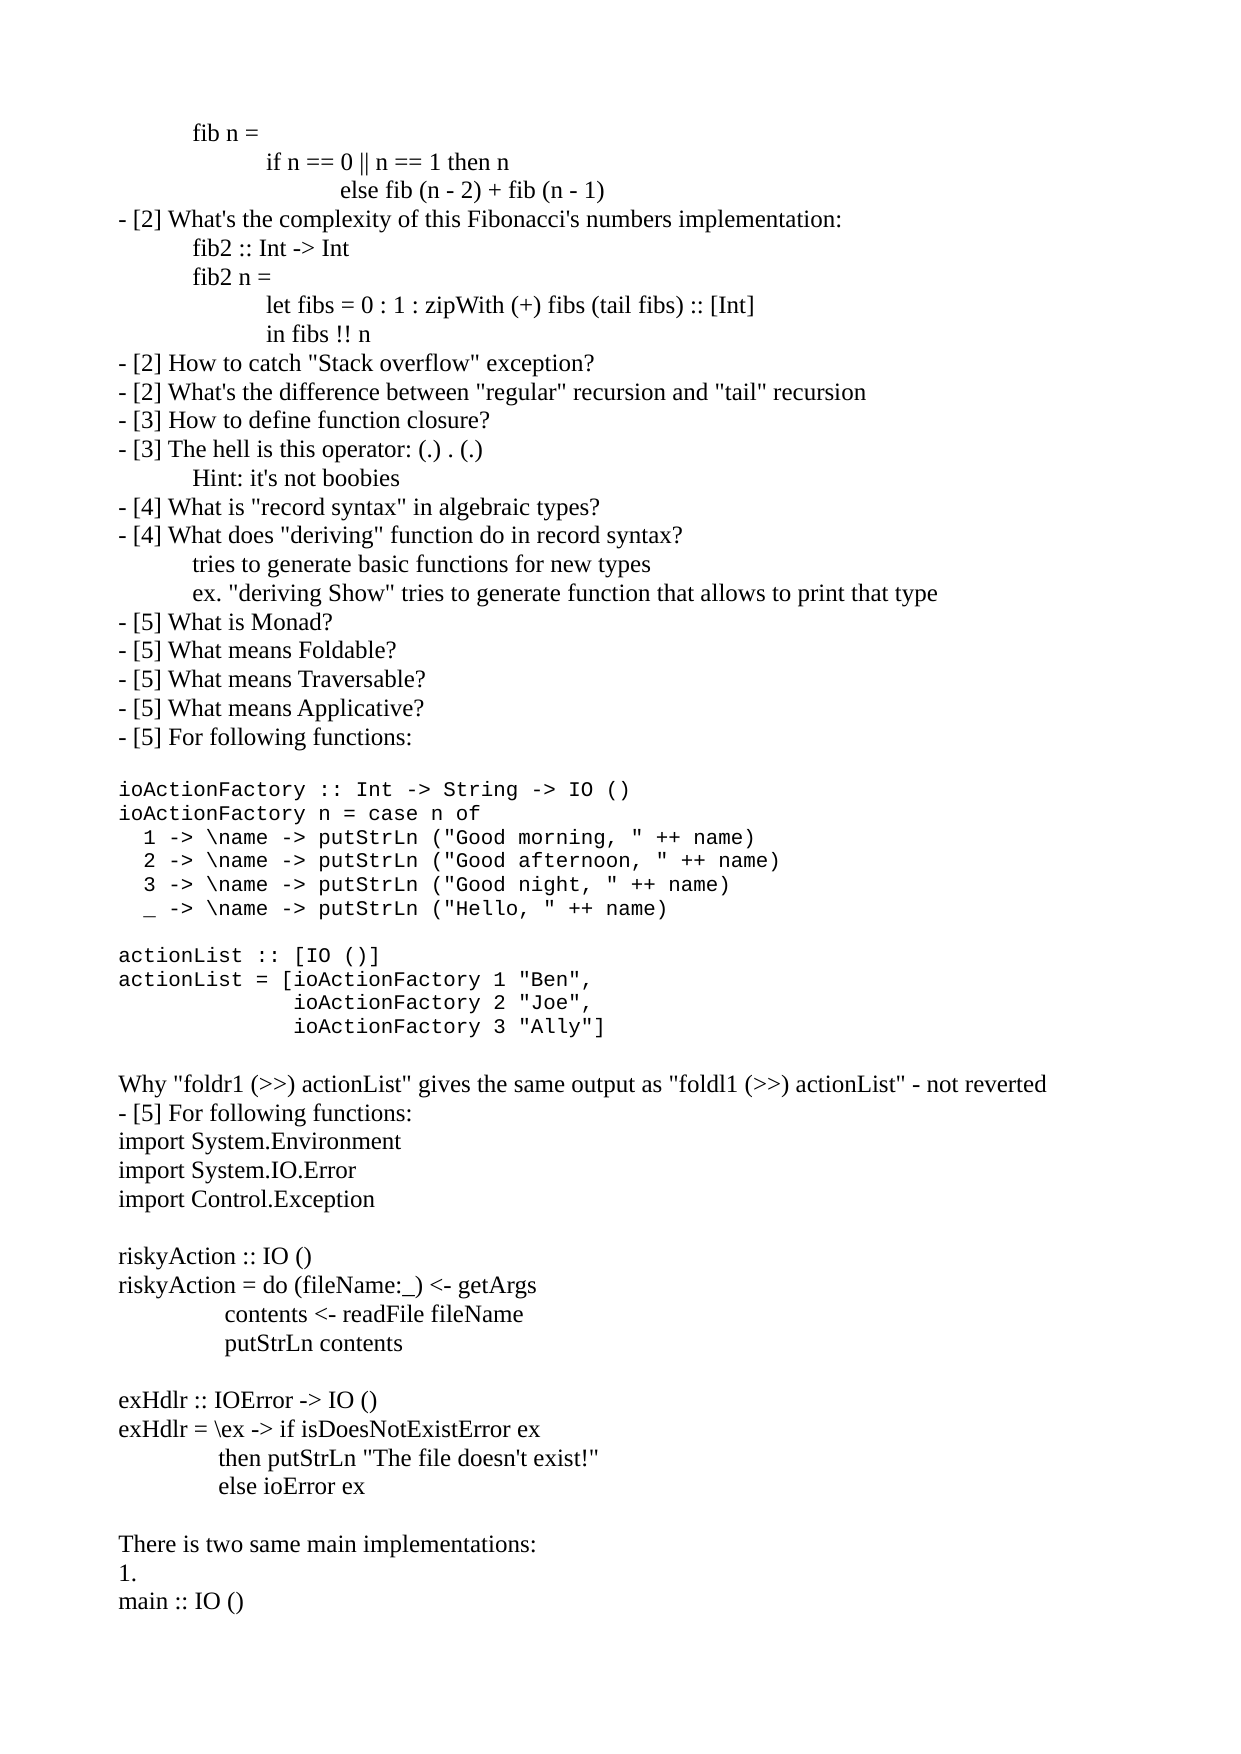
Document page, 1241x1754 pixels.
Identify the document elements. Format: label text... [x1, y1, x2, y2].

text then putStrLn "The file doesn't exist!" [118, 1443, 1122, 1471]
text - [2] What's the difference between "regular" recursion and "tail" recursion [118, 377, 1122, 406]
text main :: IO () [118, 1586, 1122, 1615]
text fib2 :: Int -> Int [118, 233, 1122, 262]
text - [5] What is Monad? [118, 607, 1122, 636]
text actionList = [ioActionFactory 1 "Ben", [118, 968, 1122, 992]
text in fibs !! n [118, 319, 1122, 348]
text - [5] For following functions: [118, 1098, 1122, 1126]
text - [4] What does "deriving" function do in record syntax? [118, 521, 1122, 549]
text else ioError ex [118, 1471, 1122, 1500]
text Why "foldr1 (>>) actionList" gives the same output as "foldl1 (>>) actionList" - not reverted [118, 1069, 1122, 1098]
text ioActionFactory n = case n of [118, 803, 1122, 827]
text ioActionFactory 3 "Ally"] [118, 1016, 1122, 1039]
text exHdlr = \ex -> if isDoesNotExistError ex [118, 1414, 1122, 1443]
text Hint: it's not boobies [118, 463, 1122, 492]
text riskyAction = do (fileName:_) <- getArgs [118, 1270, 1122, 1299]
text - [5] What means Applicative? [118, 693, 1122, 722]
text ioActionFactory :: Int -> String -> IO () [118, 779, 1122, 803]
text tries to generate basic functions for new types [118, 549, 1122, 578]
text 3 -> \name -> putStrLn ("Good night, " ++ name) [118, 874, 1122, 898]
text import Control.Exception [118, 1184, 1122, 1213]
text putStrLn contents [118, 1328, 1122, 1356]
text import System.Environment [118, 1126, 1122, 1155]
text if n == 0 || n == 1 then n [118, 147, 1122, 176]
text - [3] How to define function closure? [118, 406, 1122, 434]
text exHdlr :: IOError -> IO () [118, 1385, 1122, 1414]
text ex. "deriving Show" tries to generate function that allows to print that type [118, 578, 1122, 607]
text fib n = [118, 118, 1122, 147]
text import System.IO.Error [118, 1155, 1122, 1184]
text actionList :: [IO ()] [118, 945, 1122, 968]
text 2 -> \name -> putStrLn ("Good afternoon, " ++ name) [118, 850, 1122, 874]
text _ -> \name -> putStrLn ("Hello, " ++ name) [118, 898, 1122, 921]
text ioActionFactory 2 "Joe", [118, 992, 1122, 1016]
text - [5] What means Foldable? [118, 636, 1122, 664]
text riskyAction :: IO () [118, 1241, 1122, 1270]
text contents <- readFile fileName [118, 1299, 1122, 1328]
text let fibs = 0 : 1 : zipWith (+) fibs (tail fibs) :: [Int] [118, 291, 1122, 319]
text - [5] For following functions: [118, 722, 1122, 751]
text - [5] What means Traversable? [118, 664, 1122, 693]
text - [4] What is "record syntax" in algebraic types? [118, 492, 1122, 521]
text 1 -> \name -> putStrLn ("Good morning, " ++ name) [118, 827, 1122, 850]
text - [2] What's the complexity of this Fibonacci's numbers implementation: [118, 204, 1122, 233]
text 1. [118, 1558, 1122, 1586]
text fib2 n = [118, 262, 1122, 291]
text There is two same main implementations: [118, 1529, 1122, 1558]
text - [3] The hell is this operator: (.) . (.) [118, 434, 1122, 463]
text - [2] How to catch "Stack overflow" exception? [118, 348, 1122, 377]
text else fib (n - 2) + fib (n - 1) [118, 176, 1122, 204]
